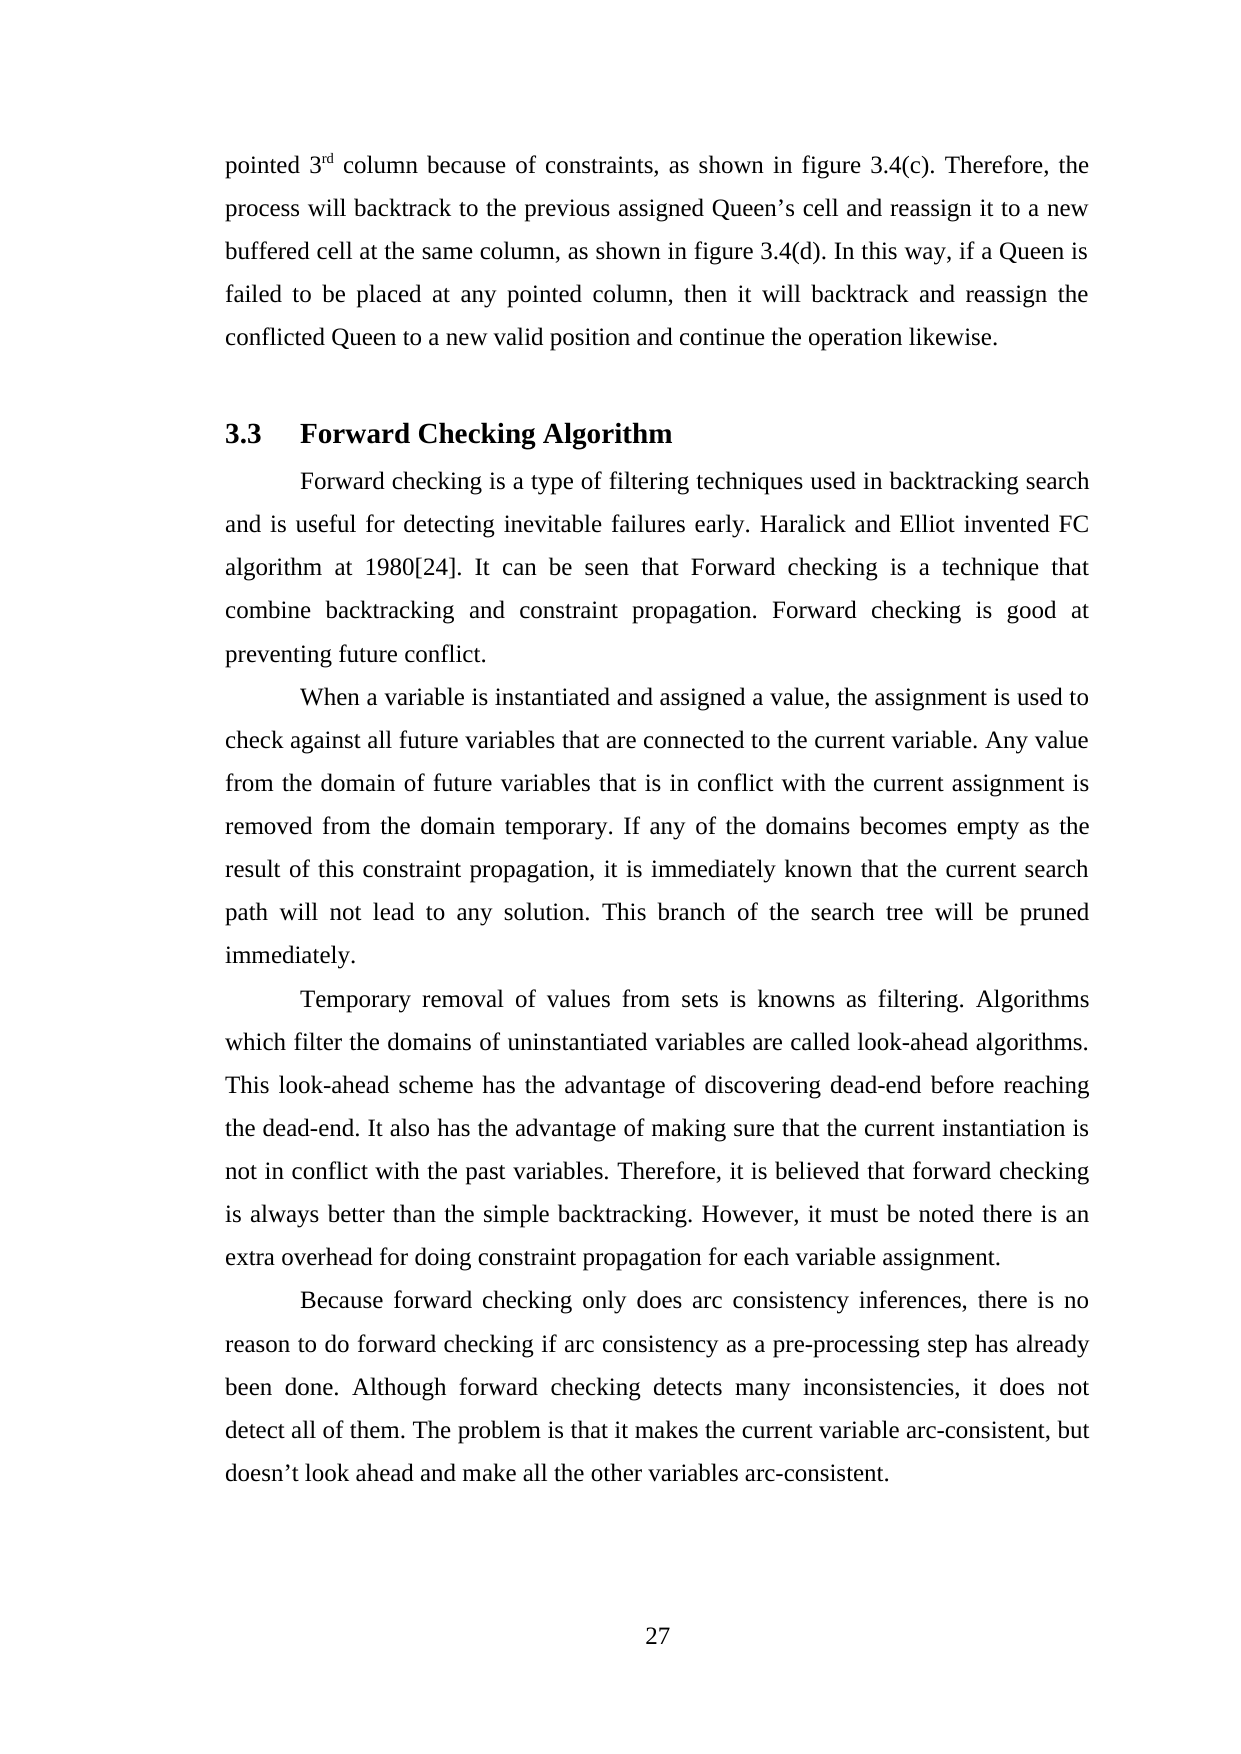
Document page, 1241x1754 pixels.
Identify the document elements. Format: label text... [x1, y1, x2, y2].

text When a variable is instantiated and assigned a value, the assignment is used to check against all future variables that are connected to the current variable. Any value from the domain of future variables that is in conflict with the current assignment is removed from the domain temporary. If any of the domains becomes empty as the result of this constraint propagation, it is immediately known that the current search path will not lead to any solution. This branch of the search tree will be pruned immediately. [225, 682, 1090, 969]
text pointed 3rd column because of constraints, as shown in figure 3.4(c). Therefore, the process will backtrack to the previous assigned Queen’s cell and reassign it to a new buffered cell at the same column, as shown in figure 3.4(d). In this way, if a Queen is failed to be placed at any pointed column, then it will backtrack and reassign the conflicted Queen to a new valid position and continue the operation likewise. [225, 150, 1090, 351]
text Temporary removal of values from sets is knowns as filtering. Algorithms which filter the domains of uninstantiated variables are called look-ahead algorithms. This look-ahead scheme has the advantage of discovering dead-end before reaching the dead-end. It also has the advantage of making sure that the current instantiation is not in conflict with the past variables. Therefore, it is believed that forward checking is always better than the simple backtracking. However, it must be noted there is an extra overhead for doing constraint propagation for each variable assignment. [225, 984, 1090, 1271]
text 3.3 Forward Checking Algorithm [225, 416, 1090, 449]
text Because forward checking only does arc consistency inferences, there is no reason to do forward checking if arc consistency as a pre-processing step has already been done. Although forward checking detects many inconsistencies, it does not detect all of them. The problem is that it makes the current variable arc-consistent, but doesn’t look ahead and make all the other variables arc-consistent. [225, 1286, 1090, 1487]
text Forward checking is a type of filtering techniques used in backtracking search and is useful for detecting inevitable failures early. Haralick and Elliot invented FC algorithm at 1980[24]. It can be seen that Forward checking is a technique that combine backtracking and constraint propagation. Forward checking is good at preventing future conflict. [225, 466, 1090, 667]
